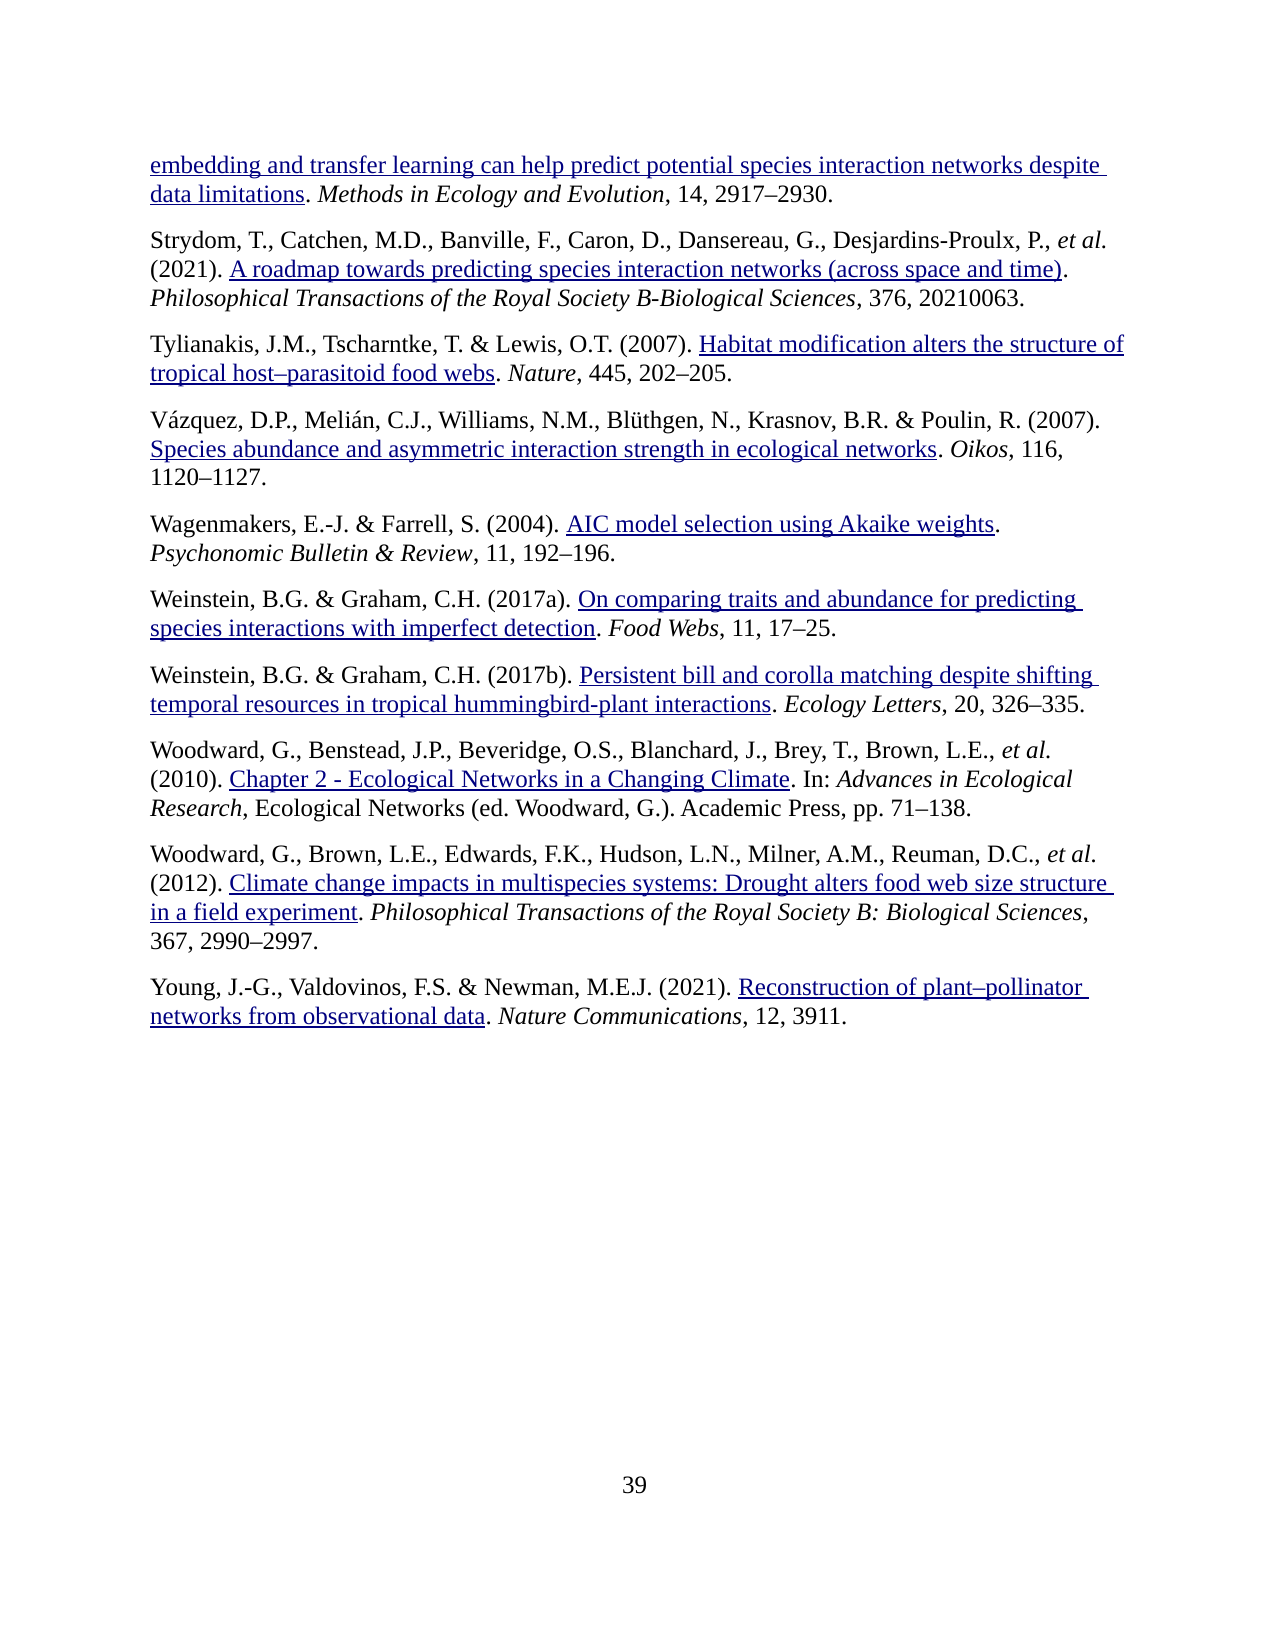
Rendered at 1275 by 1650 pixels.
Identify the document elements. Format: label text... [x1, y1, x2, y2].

text Tylianakis, J.M., Tscharntke, T. & Lewis, O.T. (2007). Habitat modification alters the structure of tropical host–parasitoid food webs. Nature, 445, 202–205. [150, 329, 1125, 387]
text Strydom, T., Catchen, M.D., Banville, F., Caron, D., Dansereau, G., Desjardins-Proulx, P., et al. (2021). A roadmap towards predicting species interaction networks (across space and time). Philosophical Transactions of the Royal Society B-Biological Sciences, 376, 20210063. [150, 225, 1125, 312]
text Weinstein, B.G. & Graham, C.H. (2017b). Persistent bill and corolla matching despite shifting temporal resources in tropical hummingbird-plant interactions. Ecology Letters, 20, 326–335. [150, 660, 1125, 717]
text Young, J.-G., Valdovinos, F.S. & Newman, M.E.J. (2021). Reconstruction of plant–pollinator networks from observational data. Nature Communications, 12, 3911. [150, 972, 1125, 1030]
text embedding and transfer learning can help predict potential species interaction networks despite data limitations. Methods in Ecology and Evolution, 14, 2917–2930. [150, 150, 1125, 207]
text Wagenmakers, E.-J. & Farrell, S. (2004). AIC model selection using Akaike weights. Psychonomic Bulletin & Review, 11, 192–196. [150, 509, 1125, 567]
text Vázquez, D.P., Melián, C.J., Williams, N.M., Blüthgen, N., Krasnov, B.R. & Poulin, R. (2007). Species abundance and asymmetric interaction strength in ecological networks. Oikos, 116, 1120–1127. [150, 405, 1125, 491]
text Woodward, G., Brown, L.E., Edwards, F.K., Hudson, L.N., Milner, A.M., Reuman, D.C., et al. (2012). Climate change impacts in multispecies systems: Drought alters food web size structure in a field experiment. Philosophical Transactions of the Royal Society B: Biological Sciences, 367, 2990–2997. [150, 839, 1125, 954]
text Woodward, G., Benstead, J.P., Beveridge, O.S., Blanchard, J., Brey, T., Brown, L.E., et al. (2010). Chapter 2 - Ecological Networks in a Changing Climate. In: Advances in Ecological Research, Ecological Networks (ed. Woodward, G.). Academic Press, pp. 71–138. [150, 735, 1125, 822]
text Weinstein, B.G. & Graham, C.H. (2017a). On comparing traits and abundance for predicting species interactions with imperfect detection. Food Webs, 11, 17–25. [150, 584, 1125, 642]
